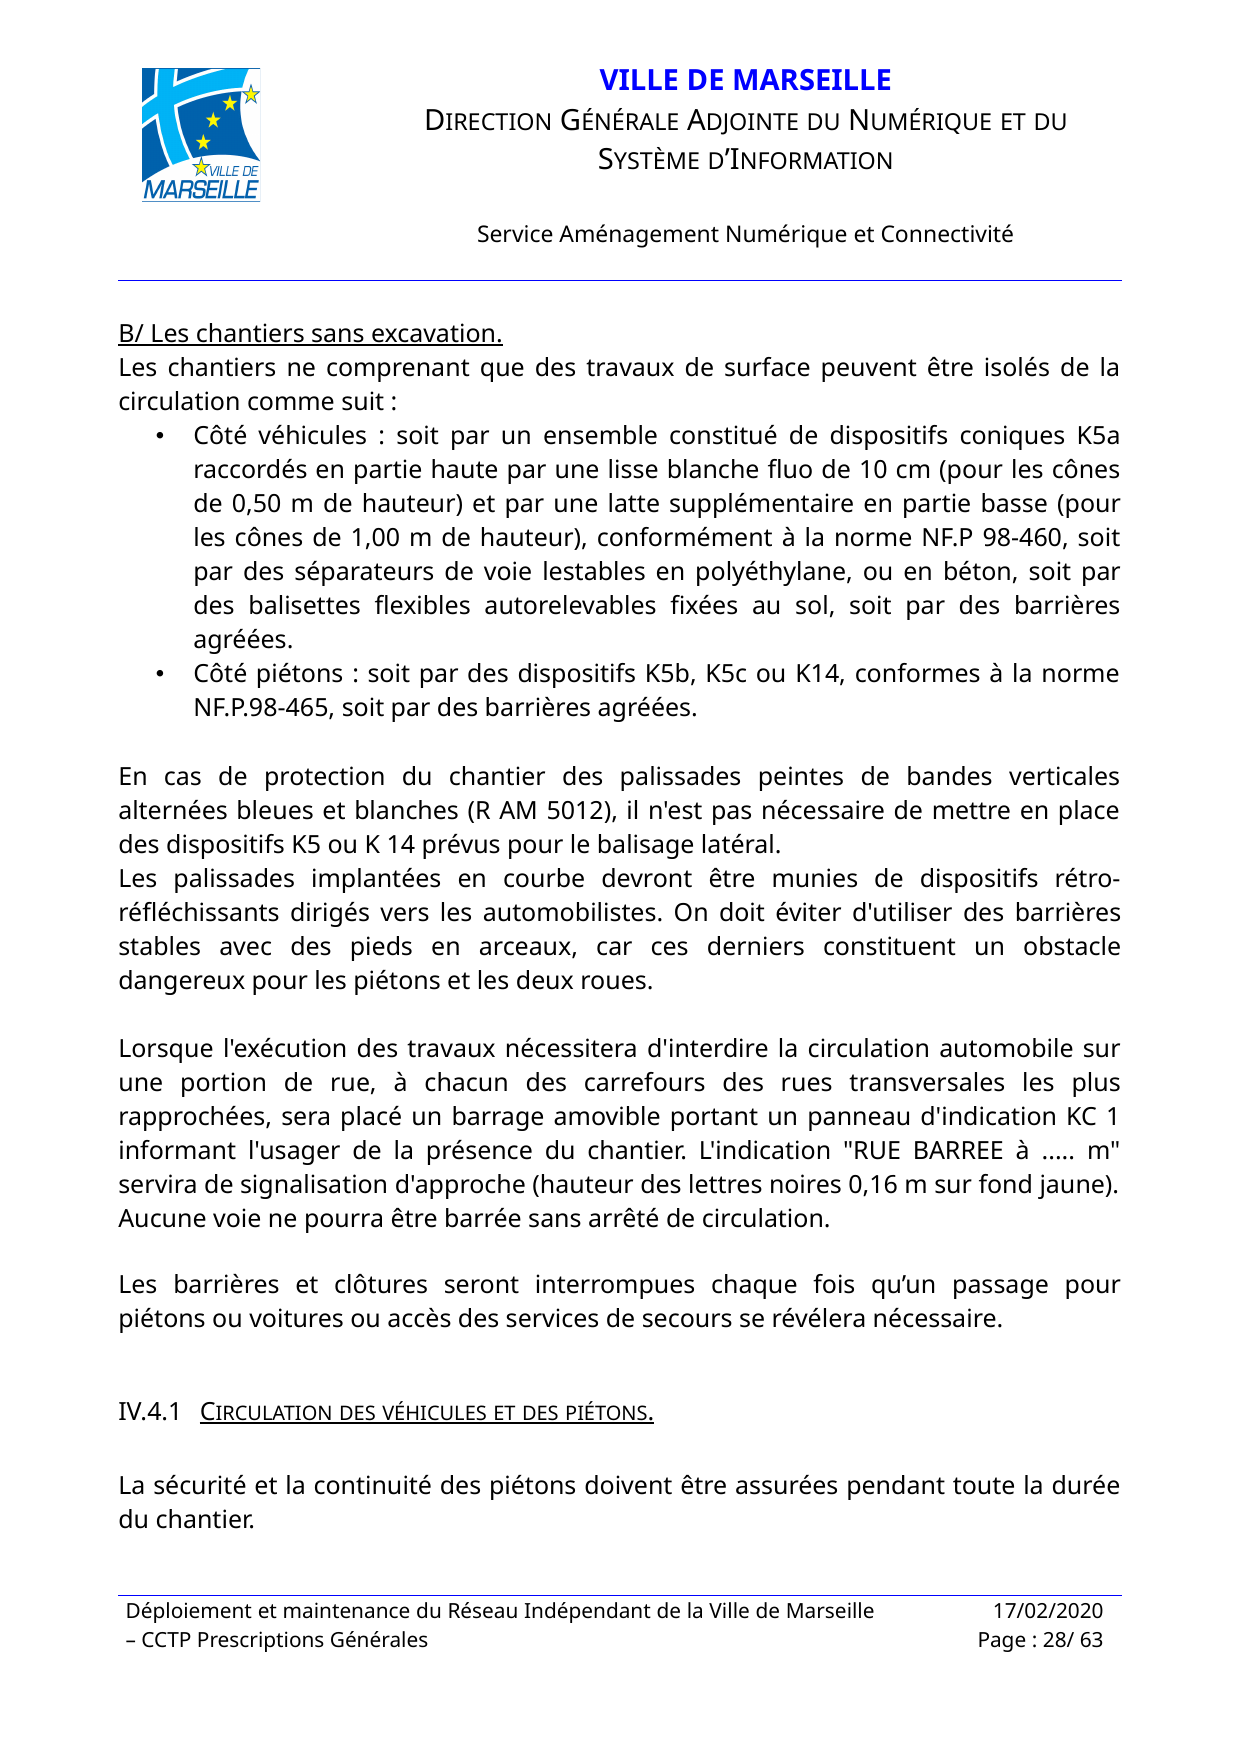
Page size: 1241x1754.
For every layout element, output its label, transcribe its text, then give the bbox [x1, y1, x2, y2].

picture [142, 68, 158, 105]
text Les palissades implantées en courbe devront être munies de dispositifs rétro-réfléchissants dirigés vers les automobilistes. On doit éviter d'utiliser des barrières stables avec des pieds en arceaux, car ces derniers constituent un obstacle dangereux pour les piétons et les deux roues. [118, 860, 1122, 997]
picture [174, 68, 224, 85]
text B/ Les chantiers sans excavation. [118, 315, 1122, 349]
text Les barrières et clôtures seront interrompues chaque fois qu’un passage pour piétons ou voitures ou accès des services de secours se révélera nécessaire. [118, 1266, 1122, 1334]
text Aucune voie ne pourra être barrée sans arrêté de circulation. [118, 1201, 1122, 1235]
list Côté véhicules : soit par un ensemble constitué de dispositifs coniques K5a raccordés en partie haute par une lisse blanche fluo de 10 cm (pour les cônes de 0,50 m de hauteur) et par une latte supplémentaire en partie basse (pour les cônes de 1,00 m de hauteur), conformément à la norme NF.P 98-460, soit par des séparateurs de voie lestables en polyéthylane, ou en béton, soit par des balisettes flexibles autorelevables fixées au sol, soit par des barrières agréées. [156, 418, 1122, 656]
text En cas de protection du chantier des palissades peintes de bandes verticales alternées bleues et blanches (R AM 5012), il n'est pas nécessaire de mettre en place des dispositifs K5 ou K 14 prévus pour le balisage latéral. [118, 758, 1122, 860]
text Les chantiers ne comprenant que des travaux de surface peuvent être isolés de la circulation comme suit : [118, 349, 1122, 418]
subtitle Circulation des véhicules et des piétons. [118, 1393, 1122, 1428]
text Lorsque l'exécution des travaux nécessitera d'interdire la circulation automobile sur une portion de rue, à chacun des carrefours des rues transversales les plus rapprochées, sera placé un barrage amovible portant un panneau d'indication KC 1 informant l'usager de la présence du chantier. L'indication "RUE BARREE à ..... m" servira de signalisation d'approche (hauteur des lettres noires 0,16 m sur fond jaune). [118, 1031, 1122, 1201]
text La sécurité et la continuité des piétons doivent être assurées pendant toute la durée du chantier. [118, 1468, 1122, 1536]
picture [142, 68, 261, 202]
list Côté piétons : soit par des dispositifs K5b, K5c ou K14, conformes à la norme NF.P.98-465, soit par des barrières agréées. [156, 656, 1122, 724]
